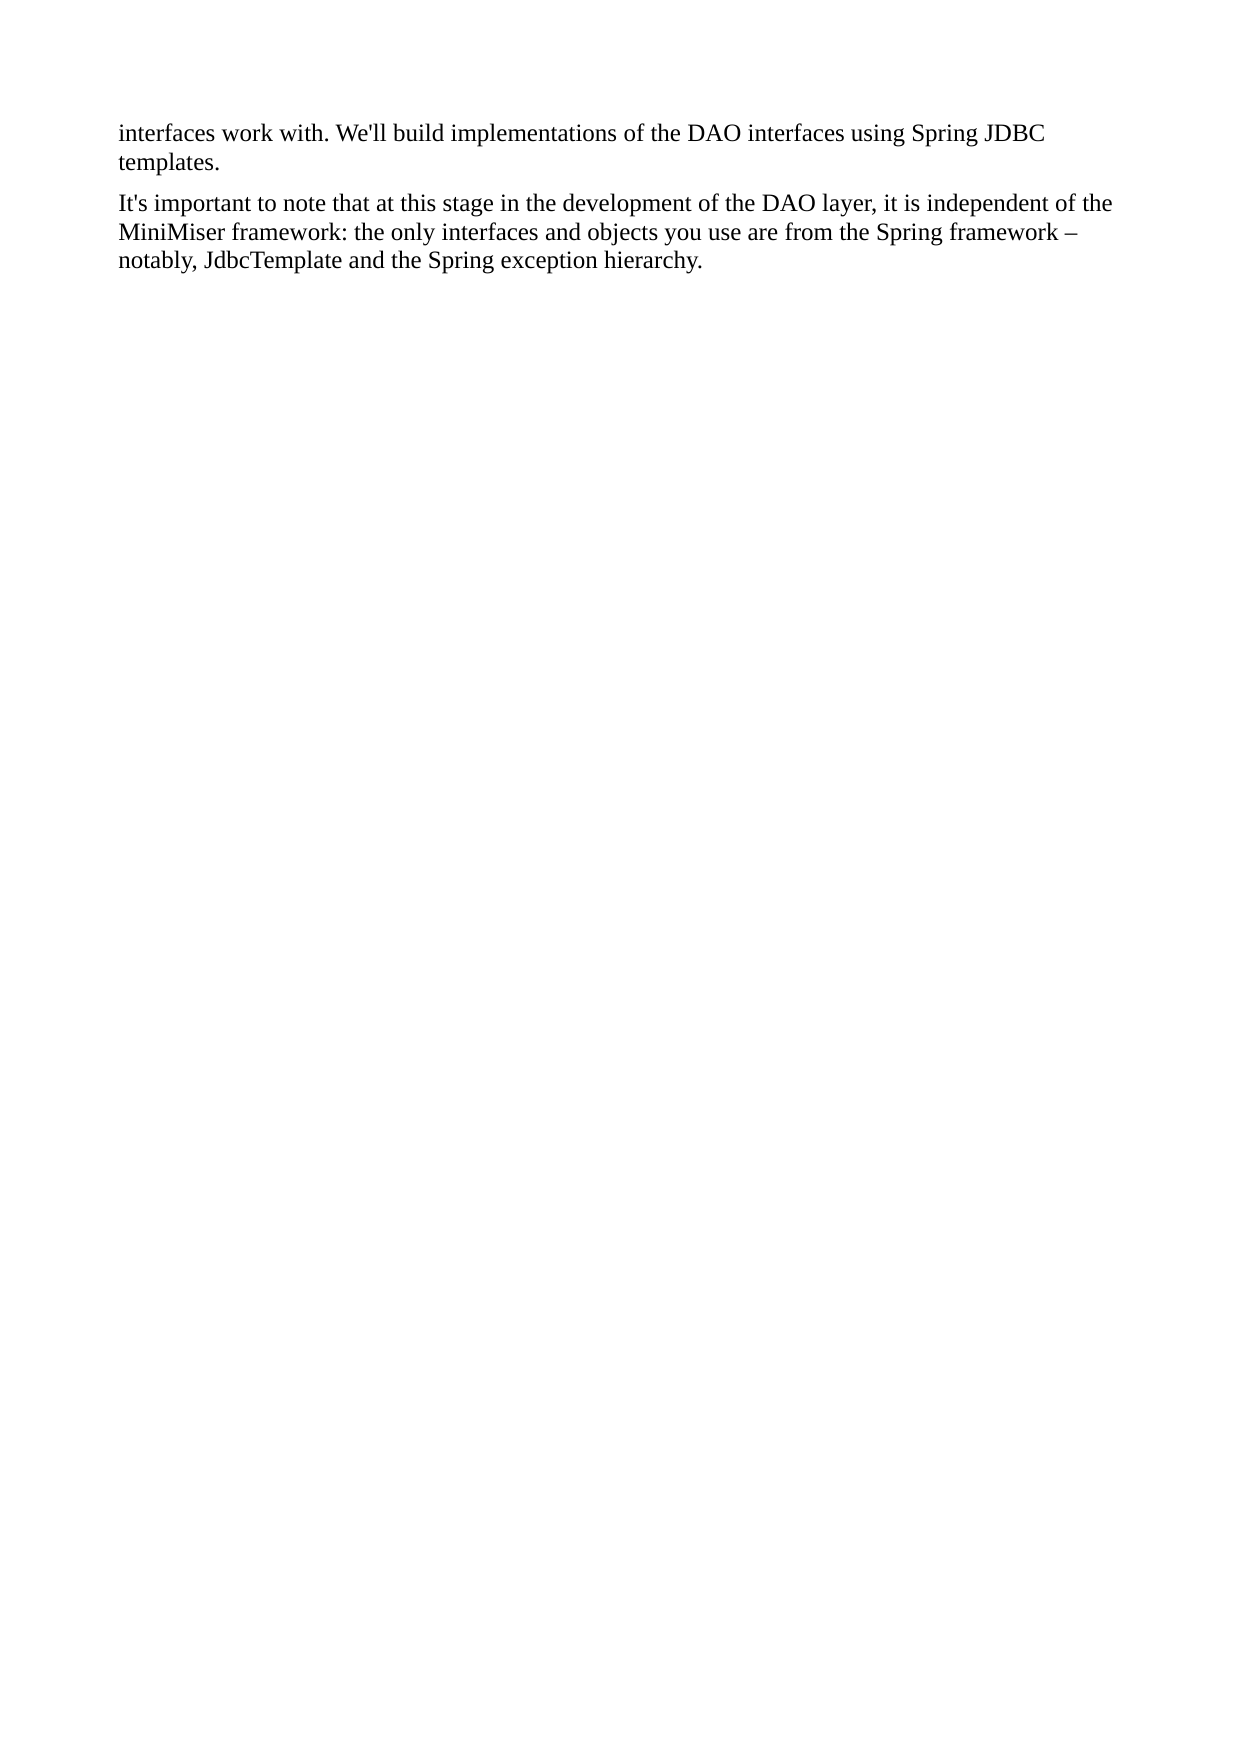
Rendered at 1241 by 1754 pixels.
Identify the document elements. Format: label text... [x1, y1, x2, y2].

text interfaces work with. We'll build implementations of the DAO interfaces using Spring JDBC templates. [118, 118, 1122, 176]
text It's important to note that at this stage in the development of the DAO layer, it is independent of the MiniMiser framework: the only interfaces and objects you use are from the Spring framework – notably, JdbcTemplate and the Spring exception hierarchy. [118, 188, 1122, 274]
